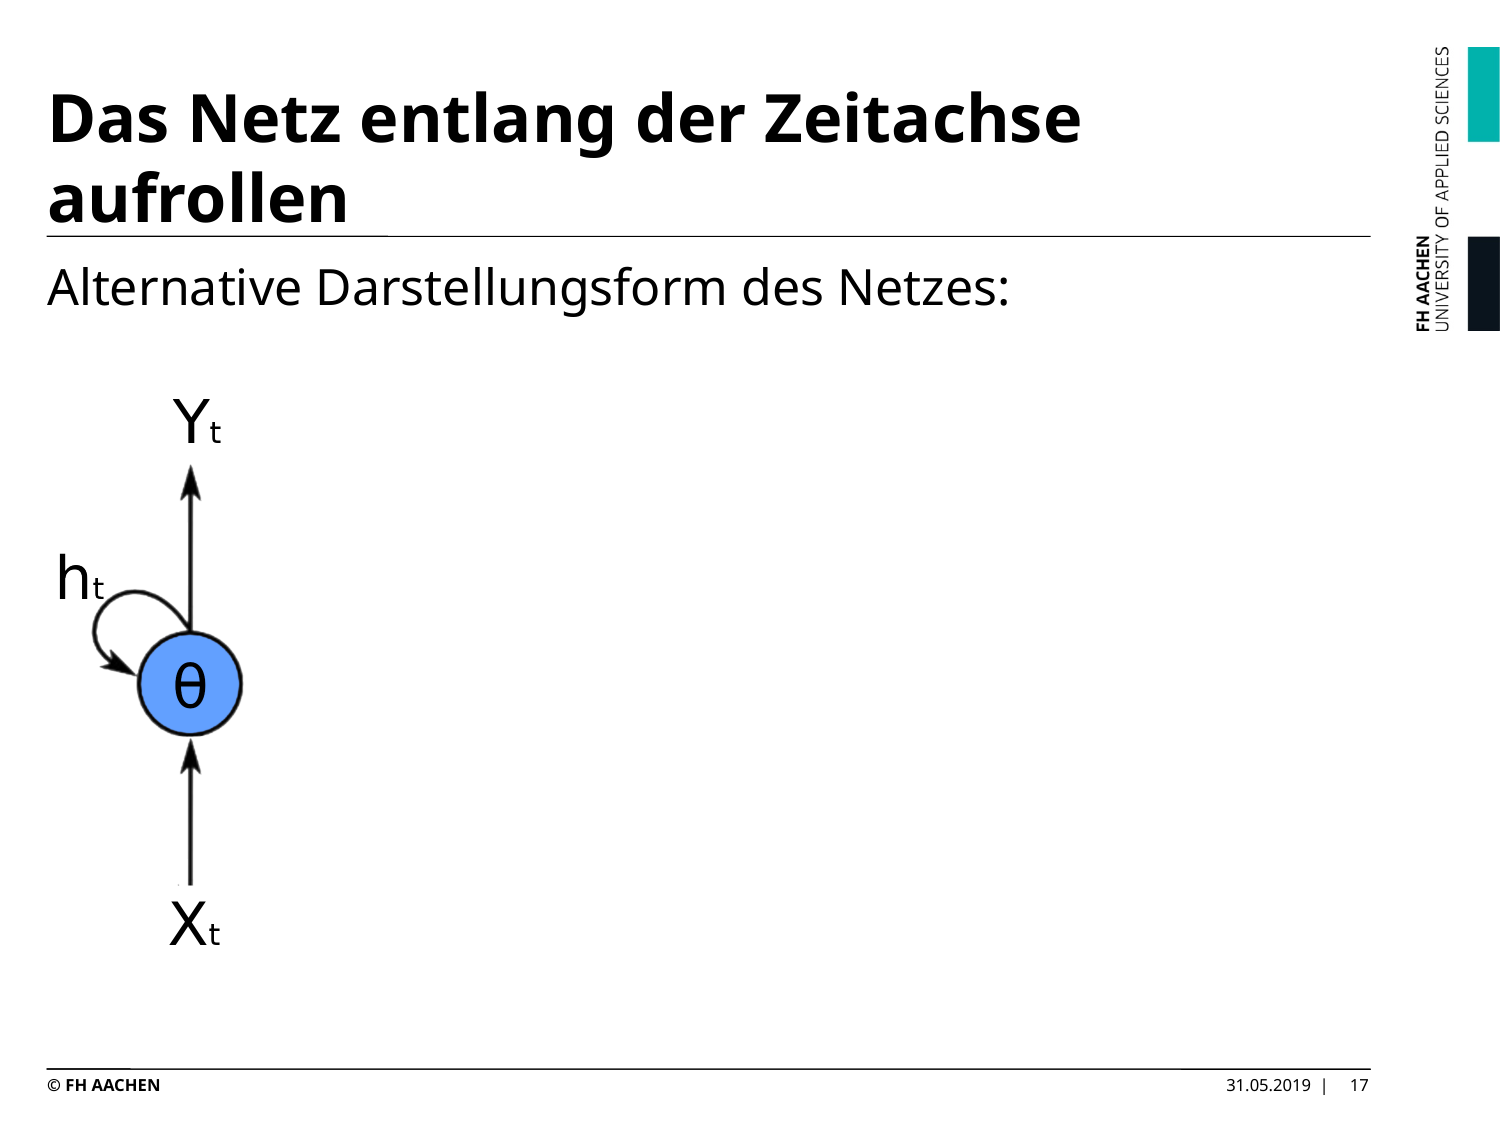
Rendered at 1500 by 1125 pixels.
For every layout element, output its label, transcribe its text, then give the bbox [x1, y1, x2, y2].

title Das Netz entlang der Zeitachse aufrollen [47, 76, 1371, 237]
picture [1404, 47, 1500, 331]
list Alternative Darstellungsform des Netzes: [47, 255, 1371, 1047]
picture [59, 399, 244, 945]
